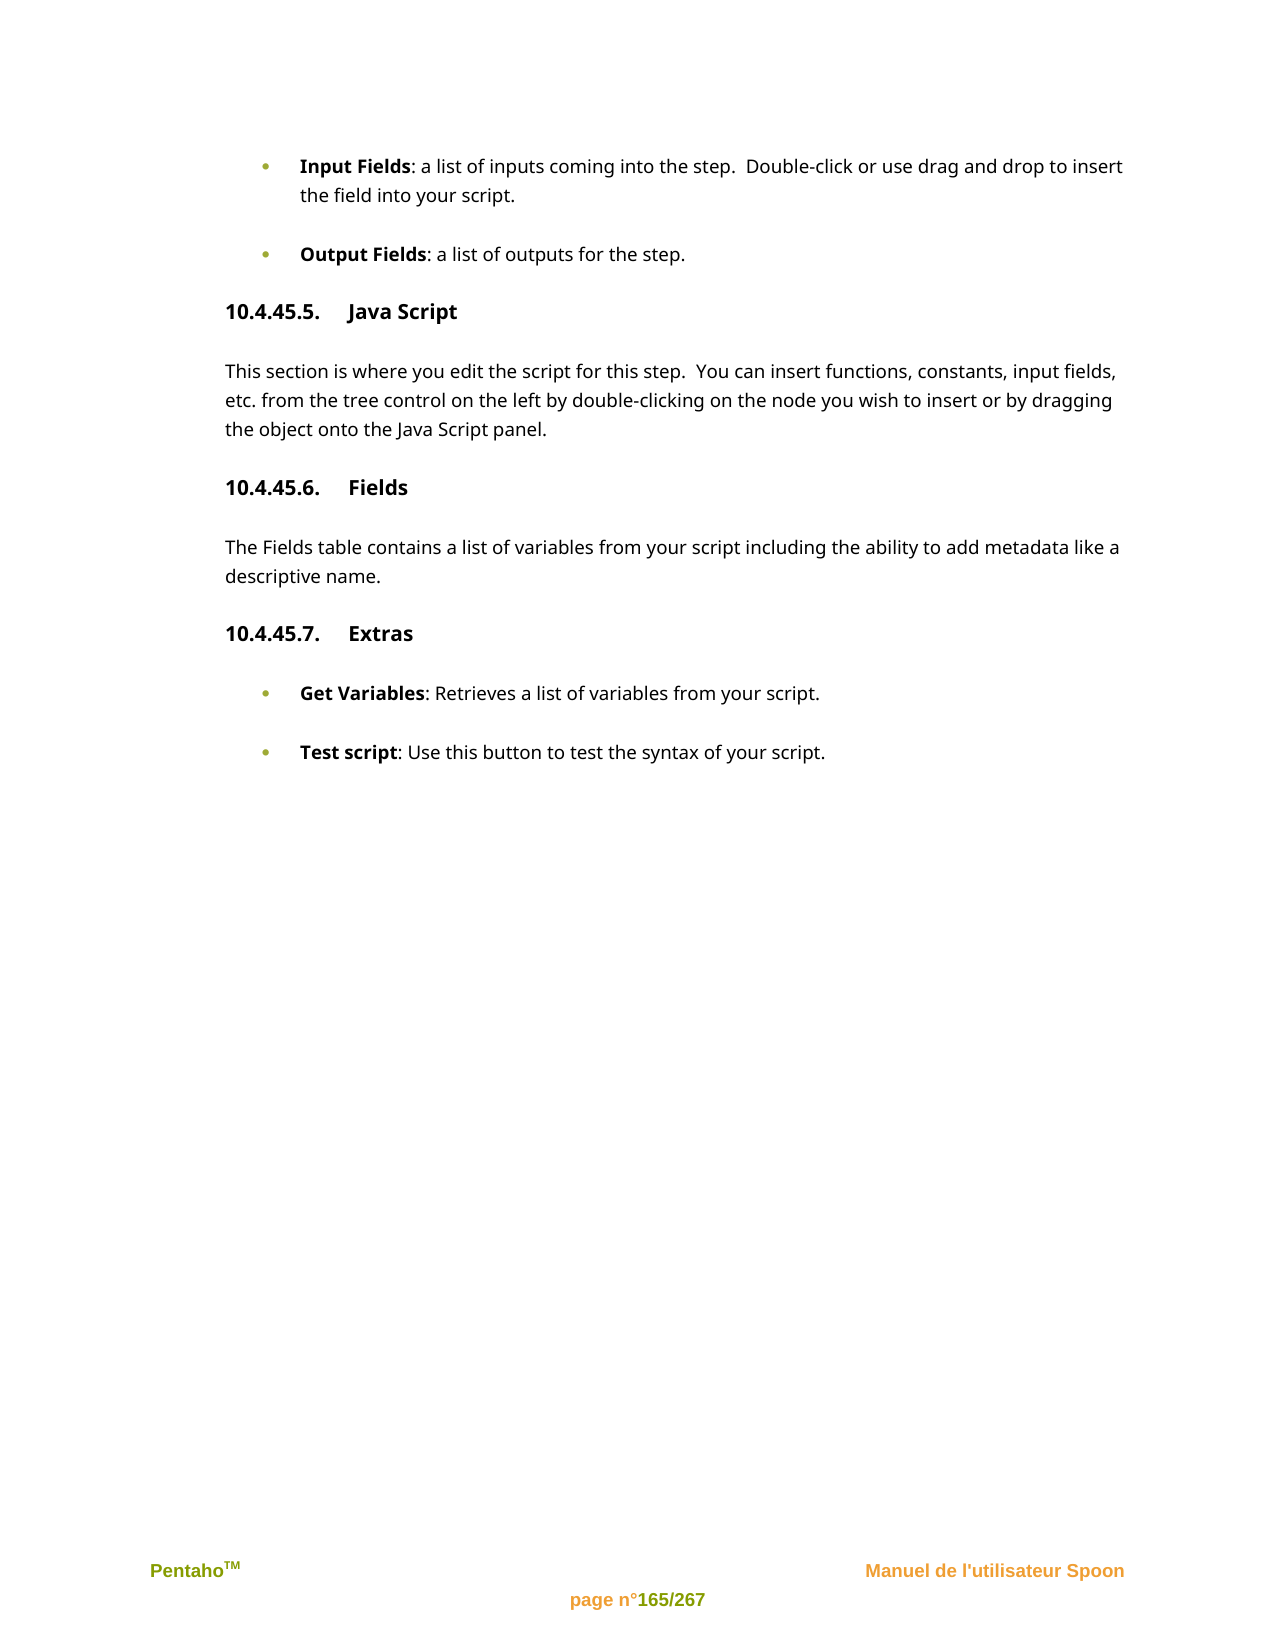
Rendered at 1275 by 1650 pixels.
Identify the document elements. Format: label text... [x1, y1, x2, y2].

list Test script: Use this button to test the syntax of your script. [262, 736, 1125, 765]
subtitle Fields [225, 472, 1125, 501]
subtitle Extras [225, 618, 1125, 648]
text The Fields table contains a list of variables from your script including the ability to add metadata like a descriptive name. [225, 531, 1125, 589]
list Output Fields: a list of outputs for the step. [262, 238, 1125, 267]
list Get Variables: Retrieves a list of variables from your script. [262, 677, 1125, 706]
subtitle Java Script [225, 296, 1125, 326]
list Input Fields: a list of inputs coming into the step. Double-click or use drag and drop to insert the field into your script. [262, 150, 1125, 208]
text This section is where you edit the script for this step. You can insert functions, constants, input fields, etc. from the tree control on the left by double-clicking on the node you wish to insert or by dragging the object onto the Java Script panel. [225, 355, 1125, 443]
